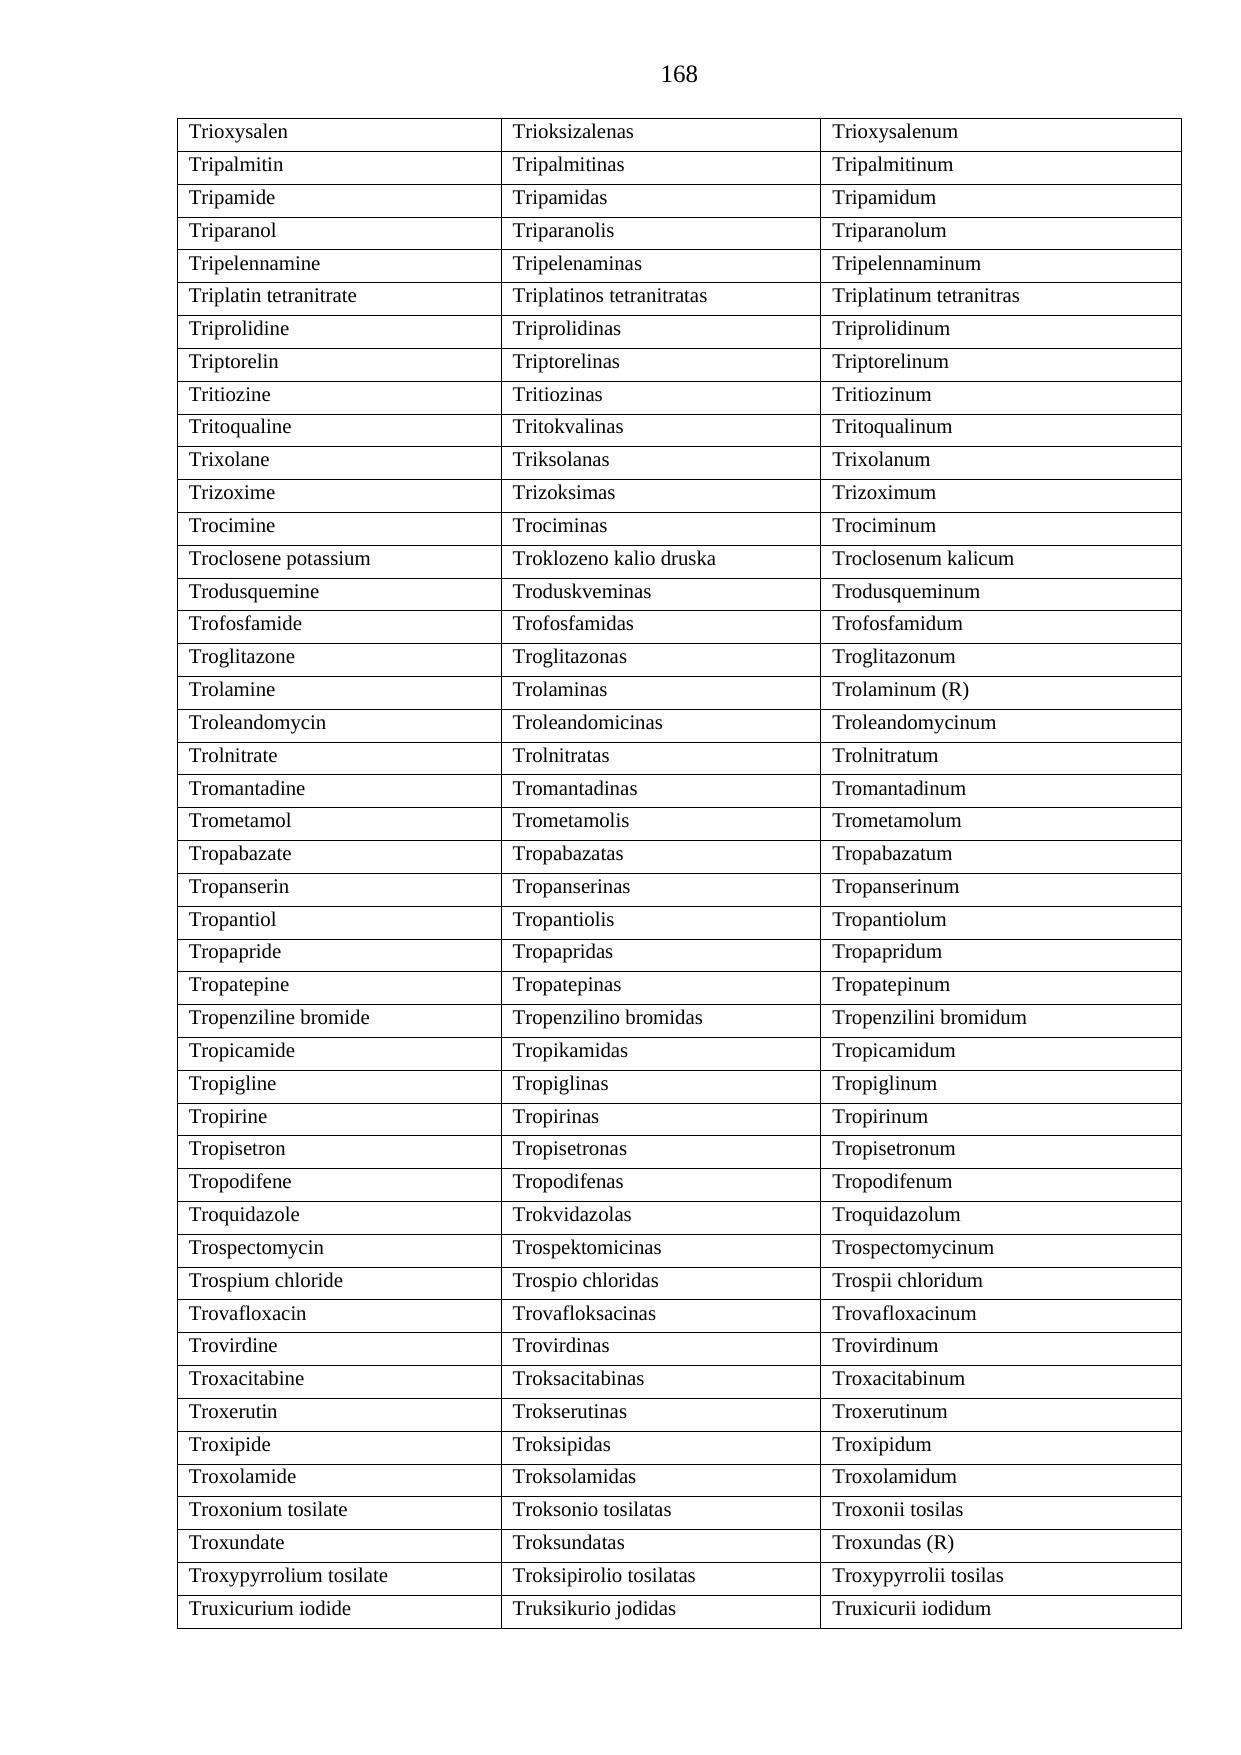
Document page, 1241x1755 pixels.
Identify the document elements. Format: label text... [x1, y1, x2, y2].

table_cell Triprolidine [178, 316, 501, 348]
table_cell Tropiglinas [502, 1071, 820, 1102]
table_cell Troleandomycin [178, 710, 501, 742]
table_cell Triptorelin [178, 349, 501, 381]
table_cell Tropirine [178, 1104, 501, 1135]
table_cell Trovafloxacinum [821, 1300, 1181, 1332]
table_cell Tropantiol [178, 907, 501, 938]
table_cell Tropapridum [821, 940, 1181, 971]
table_cell Troxipidum [821, 1432, 1181, 1463]
table_cell Trovafloksacinas [502, 1300, 820, 1332]
table_cell Trospektomicinas [502, 1235, 820, 1267]
table_cell Tromantadinas [502, 775, 820, 807]
table_cell Tritoqualine [178, 415, 501, 446]
table_cell Tromantadine [178, 775, 501, 807]
table_cell Trioxysalenum [821, 119, 1181, 151]
table_cell Troxacitabine [178, 1366, 501, 1398]
table_cell Troxundate [178, 1530, 501, 1562]
table_cell Troxypyrrolii tosilas [821, 1563, 1181, 1595]
table_cell Tropikamidas [502, 1038, 820, 1070]
table_cell Troxerutin [178, 1399, 501, 1431]
table_cell Trometamolum [821, 808, 1181, 840]
table_cell Tropigline [178, 1071, 501, 1102]
table_cell Troxerutinum [821, 1399, 1181, 1431]
table_cell Trovafloxacin [178, 1300, 501, 1332]
table_cell Triplatin tetranitrate [178, 283, 501, 315]
table_cell Tripelennaminum [821, 250, 1181, 282]
table_cell Tropanserinas [502, 874, 820, 906]
table_cell Trospium chloride [178, 1268, 501, 1299]
table_cell Troglitazone [178, 644, 501, 676]
table_cell Trolnitratas [502, 743, 820, 774]
table_cell Trokvidazolas [502, 1202, 820, 1234]
table_cell Tropabazatum [821, 841, 1181, 873]
table_cell Trolamine [178, 677, 501, 709]
table_cell Trizoximum [821, 480, 1181, 512]
table_cell Trioksizalenas [502, 119, 820, 151]
table_cell Tropodifene [178, 1169, 501, 1201]
table_cell Trociminum [821, 513, 1181, 545]
table_cell Trolnitrate [178, 743, 501, 774]
table_cell Trovirdinum [821, 1333, 1181, 1365]
table_cell Troxonium tosilate [178, 1497, 501, 1529]
table_cell Troksolamidas [502, 1465, 820, 1496]
table_cell Tropapride [178, 940, 501, 971]
table_cell Troksonio tosilatas [502, 1497, 820, 1529]
table_cell Tropatepinum [821, 972, 1181, 1004]
table_cell Troleandomicinas [502, 710, 820, 742]
table_cell Trocimine [178, 513, 501, 545]
table_cell Tropisetronum [821, 1136, 1181, 1168]
table_cell Triptorelinum [821, 349, 1181, 381]
table_cell Troclosene potassium [178, 546, 501, 577]
table_cell Troxolamidum [821, 1465, 1181, 1496]
table_cell Troksipirolio tosilatas [502, 1563, 820, 1595]
table_cell Trixolane [178, 447, 501, 479]
table_cell Tromantadinum [821, 775, 1181, 807]
table_cell Tritokvalinas [502, 415, 820, 446]
table_cell Tropatepine [178, 972, 501, 1004]
table_cell Tripalmitinum [821, 152, 1181, 184]
table_cell Tropodifenas [502, 1169, 820, 1201]
table_cell Trovirdinas [502, 1333, 820, 1365]
table_cell Triparanolis [502, 218, 820, 249]
table_cell Trometamol [178, 808, 501, 840]
table_cell Troxacitabinum [821, 1366, 1181, 1398]
table_cell Tropenzilino bromidas [502, 1005, 820, 1037]
table_cell Trizoksimas [502, 480, 820, 512]
table_cell Tropenziline bromide [178, 1005, 501, 1037]
table_cell Troquidazole [178, 1202, 501, 1234]
table_cell Trociminas [502, 513, 820, 545]
table_cell Triparanolum [821, 218, 1181, 249]
table_cell Truxicurii iodidum [821, 1596, 1181, 1627]
table_cell Tropabazate [178, 841, 501, 873]
table_cell Trolaminum (R) [821, 677, 1181, 709]
table_cell Tripalmitin [178, 152, 501, 184]
table_cell Trospii chloridum [821, 1268, 1181, 1299]
table_cell Trovirdine [178, 1333, 501, 1365]
table_cell Trixolanum [821, 447, 1181, 479]
table_cell Troxolamide [178, 1465, 501, 1496]
table_cell Troglitazonas [502, 644, 820, 676]
table_cell Troclosenum kalicum [821, 546, 1181, 577]
table_cell Tropatepinas [502, 972, 820, 1004]
table_cell Troxonii tosilas [821, 1497, 1181, 1529]
table_cell Tropirinas [502, 1104, 820, 1135]
table_cell Trofosfamidas [502, 611, 820, 643]
table_cell Tritoqualinum [821, 415, 1181, 446]
table_cell Triprolidinas [502, 316, 820, 348]
table_cell Triksolanas [502, 447, 820, 479]
table_cell Triplatinos tetranitratas [502, 283, 820, 315]
table_cell Troklozeno kalio druska [502, 546, 820, 577]
table_cell Troksipidas [502, 1432, 820, 1463]
table_cell Tropantiolis [502, 907, 820, 938]
table_cell Tropodifenum [821, 1169, 1181, 1201]
table_cell Tritiozine [178, 382, 501, 413]
table_cell Trodusquemine [178, 579, 501, 610]
table_cell Trizoxime [178, 480, 501, 512]
table_cell Truxicurium iodide [178, 1596, 501, 1627]
table_cell Trospio chloridas [502, 1268, 820, 1299]
table_cell Troksacitabinas [502, 1366, 820, 1398]
table_cell Tropicamidum [821, 1038, 1181, 1070]
table_cell Tropenzilini bromidum [821, 1005, 1181, 1037]
table_cell Tropicamide [178, 1038, 501, 1070]
table_cell Troleandomycinum [821, 710, 1181, 742]
table_cell Tripelenaminas [502, 250, 820, 282]
table_cell Troxypyrrolium tosilate [178, 1563, 501, 1595]
table_cell Tropiglinum [821, 1071, 1181, 1102]
table_cell Tropisetron [178, 1136, 501, 1168]
table_cell Trolnitratum [821, 743, 1181, 774]
table_cell Troglitazonum [821, 644, 1181, 676]
table_cell Triparanol [178, 218, 501, 249]
table_cell Trometamolis [502, 808, 820, 840]
table_cell Trospectomycin [178, 1235, 501, 1267]
table_cell Triplatinum tetranitras [821, 283, 1181, 315]
table_cell Tropabazatas [502, 841, 820, 873]
table_cell Tritiozinas [502, 382, 820, 413]
table_cell Trodusqueminum [821, 579, 1181, 610]
table_cell Triprolidinum [821, 316, 1181, 348]
table_cell Trioxysalen [178, 119, 501, 151]
table_cell Tropantiolum [821, 907, 1181, 938]
table_cell Tropanserinum [821, 874, 1181, 906]
table_cell Tritiozinum [821, 382, 1181, 413]
table_cell Tropapridas [502, 940, 820, 971]
table_cell Trospectomycinum [821, 1235, 1181, 1267]
table_cell Tropanserin [178, 874, 501, 906]
table_cell Tripalmitinas [502, 152, 820, 184]
table_cell Tripamidum [821, 185, 1181, 217]
table_cell Triptorelinas [502, 349, 820, 381]
table_cell Troxundas (R) [821, 1530, 1181, 1562]
table_cell Trokserutinas [502, 1399, 820, 1431]
table_cell Trolaminas [502, 677, 820, 709]
table_cell Tropisetronas [502, 1136, 820, 1168]
table_cell Trofosfamide [178, 611, 501, 643]
table_cell Truksikurio jodidas [502, 1596, 820, 1627]
table_cell Tripamide [178, 185, 501, 217]
table_cell Troksundatas [502, 1530, 820, 1562]
table_cell Tripelennamine [178, 250, 501, 282]
table_cell Troquidazolum [821, 1202, 1181, 1234]
table_cell Trofosfamidum [821, 611, 1181, 643]
table_cell Troduskveminas [502, 579, 820, 610]
table_cell Troxipide [178, 1432, 501, 1463]
table_cell Tripamidas [502, 185, 820, 217]
table_cell Tropirinum [821, 1104, 1181, 1135]
